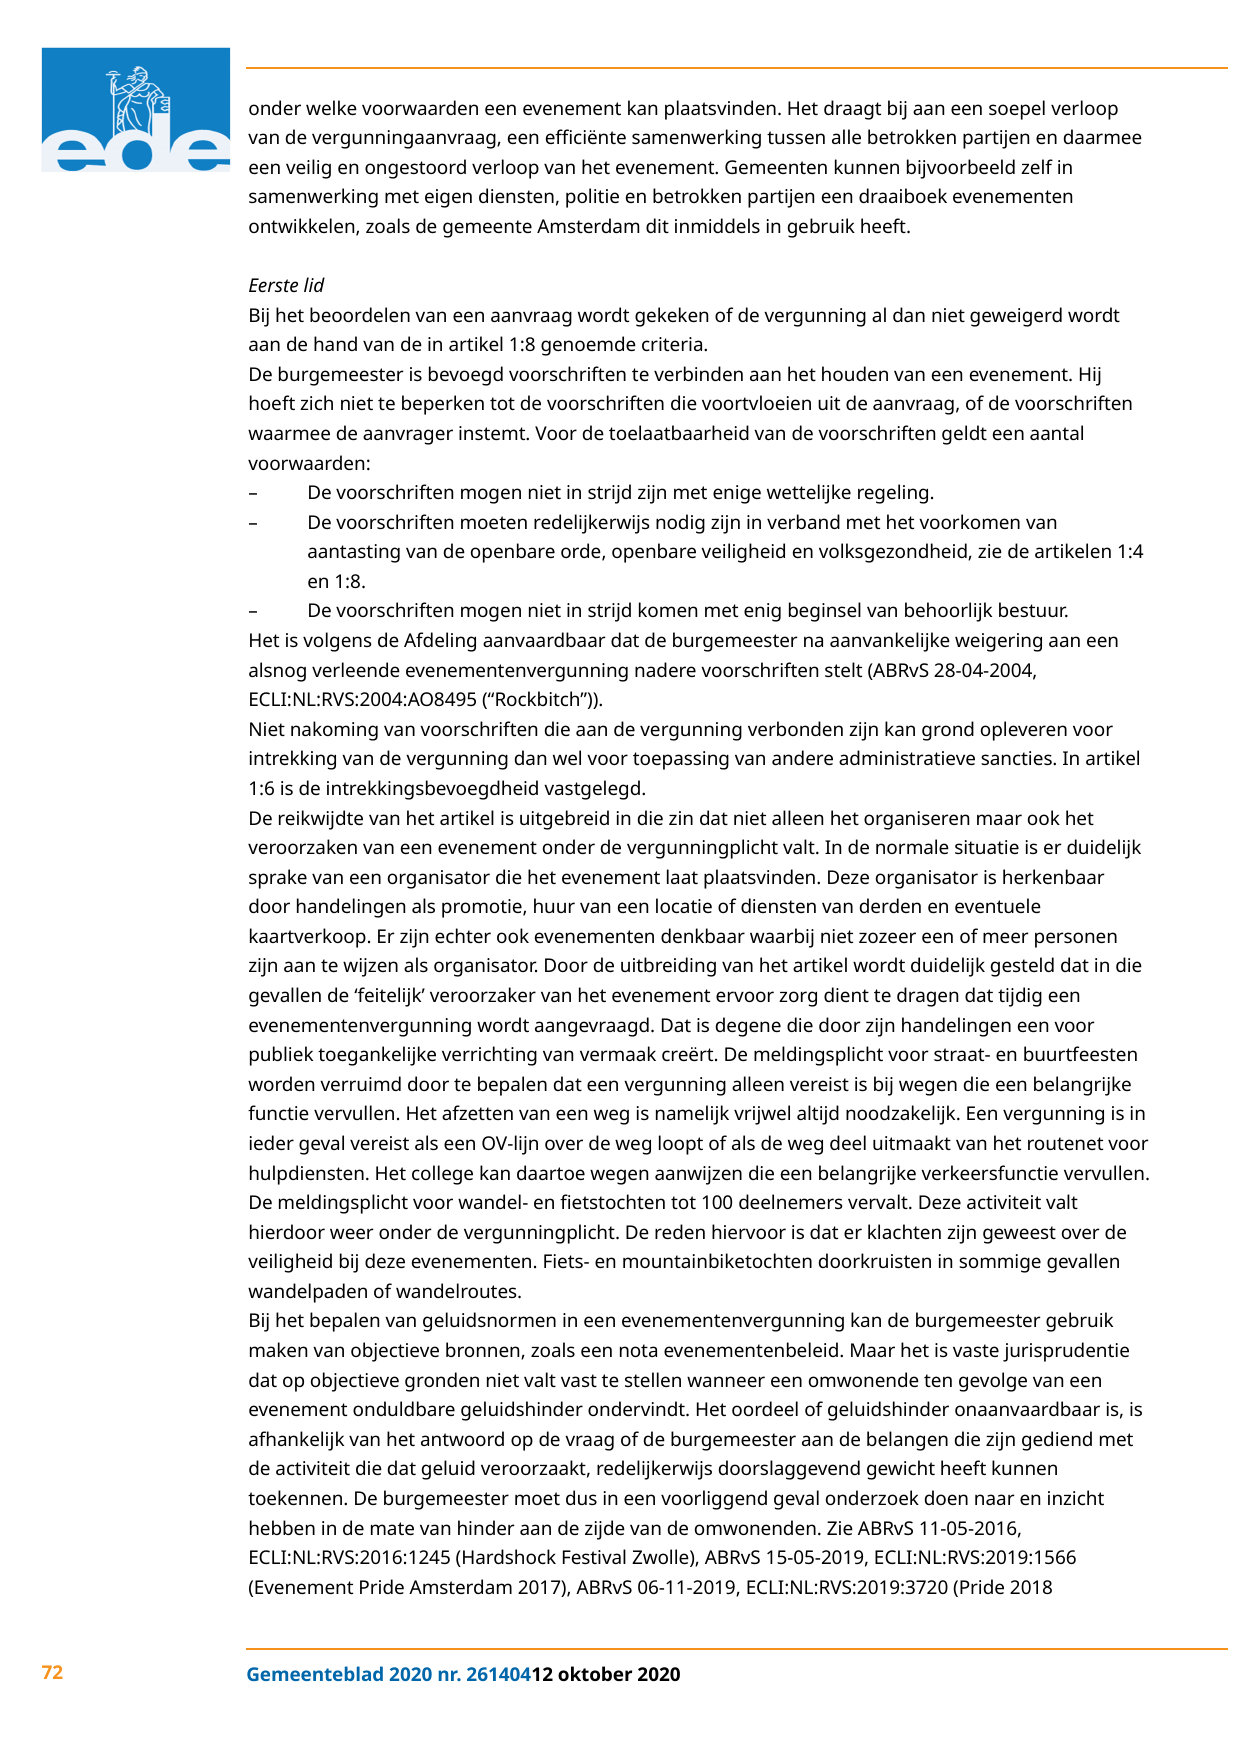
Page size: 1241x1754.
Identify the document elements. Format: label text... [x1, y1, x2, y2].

text Niet nakoming van voorschriften die aan de vergunning verbonden zijn kan grond opleveren voor intrekking van de vergunning dan wel voor toepassing van andere administratieve sancties. In artikel 1:6 is de intrekkingsbevoegdheid vastgelegd. [248, 716, 1152, 801]
picture [41, 47, 231, 172]
list De voorschriften mogen niet in strijd komen met enig beginsel van behoorlijk bestuur. [248, 598, 1152, 623]
list De voorschriften mogen niet in strijd zijn met enige wettelijke regeling. [248, 479, 1152, 505]
text Bij het beoordelen van een aanvraag wordt gekeken of de vergunning al dan niet geweigerd wordt aan de hand van de in artikel 1:8 genoemde criteria. [248, 302, 1152, 357]
text onder welke voorwaarden een evenement kan plaatsvinden. Het draagt bij aan een soepel verloop van de vergunningaanvraag, een efficiënte samenwerking tussen alle betrokken partijen en daarmee een veilig en ongestoord verloop van het evenement. Gemeenten kunnen bijvoorbeeld zelf in samenwerking met eigen diensten, politie en betrokken partijen een draaiboek evenementen ontwikkelen, zoals de gemeente Amsterdam dit inmiddels in gebruik heeft. [248, 95, 1152, 239]
list De voorschriften moeten redelijkerwijs nodig zijn in verband met het voorkomen van aantasting van de openbare orde, openbare veiligheid en volksgezondheid, zie de artikelen 1:4 en 1:8. [248, 509, 1152, 594]
text Eerste lid [248, 272, 1152, 298]
text De reikwijdte van het artikel is uitgebreid in die zin dat niet alleen het organiseren maar ook het veroorzaken van een evenement onder de vergunningplicht valt. In de normale situatie is er duidelijk sprake van een organisator die het evenement laat plaatsvinden. Deze organisator is herkenbaar door handelingen als promotie, huur van een locatie of diensten van derden en eventuele kaartverkoop. Er zijn echter ook evenementen denkbaar waarbij niet zozeer een of meer personen zijn aan te wijzen als organisator. Door de uitbreiding van het artikel wordt duidelijk gesteld dat in die gevallen de ‘feitelijk’ veroorzaker van het evenement ervoor zorg dient te dragen dat tijdig een evenementenvergunning wordt aangevraagd. Dat is degene die door zijn handelingen een voor publiek toegankelijke verrichting van vermaak creërt. De meldingsplicht voor straat- en buurtfeesten worden verruimd door te bepalen dat een vergunning alleen vereist is bij wegen die een belangrijke functie vervullen. Het afzetten van een weg is namelijk vrijwel altijd noodzakelijk. Een vergunning is in ieder geval vereist als een OV-lijn over de weg loopt of als de weg deel uitmaakt van het routenet voor hulpdiensten. Het college kan daartoe wegen aanwijzen die een belangrijke verkeersfunctie vervullen. De meldingsplicht voor wandel- en fietstochten tot 100 deelnemers vervalt. Deze activiteit valt hierdoor weer onder de vergunningplicht. De reden hiervoor is dat er klachten zijn geweest over de veiligheid bij deze evenementen. Fiets- en mountainbiketochten doorkruisten in sommige gevallen wandelpaden of wandelroutes. [248, 805, 1152, 1304]
text Bij het bepalen van geluidsnormen in een evenementenvergunning kan de burgemeester gebruik maken van objectieve bronnen, zoals een nota evenementenbeleid. Maar het is vaste jurisprudentie dat op objectieve gronden niet valt vast te stellen wanneer een omwonende ten gevolge van een evenement onduldbare geluidshinder ondervindt. Het oordeel of geluidshinder onaanvaardbaar is, is afhankelijk van het antwoord op de vraag of de burgemeester aan de belangen die zijn gediend met de activiteit die dat geluid veroorzaakt, redelijkerwijs doorslaggevend gewicht heeft kunnen toekennen. De burgemeester moet dus in een voorliggend geval onderzoek doen naar en inzicht hebben in de mate van hinder aan de zijde van de omwonenden. Zie ABRvS 11-05-2016, ECLI:NL:RVS:2016:1245 (Hardshock Festival Zwolle), ABRvS 15-05-2019, ECLI:NL:RVS:2019:1566 (Evenement Pride Amsterdam 2017), ABRvS 06-11-2019, ECLI:NL:RVS:2019:3720 (Pride 2018 [248, 1308, 1152, 1600]
text Het is volgens de Afdeling aanvaardbaar dat de burgemeester na aanvankelijke weigering aan een alsnog verleende evenementenvergunning nadere voorschriften stelt (ABRvS 28-04-2004, ECLI:NL:RVS:2004:AO8495 (“Rockbitch”)). [248, 627, 1152, 712]
text De burgemeester is bevoegd voorschriften te verbinden aan het houden van een evenement. Hij hoeft zich niet te beperken tot de voorschriften die voortvloeien uit de aanvraag, of de voorschriften waarmee de aanvrager instemt. Voor de toelaatbaarheid van de voorschriften geldt een aantal voorwaarden: [248, 361, 1152, 476]
